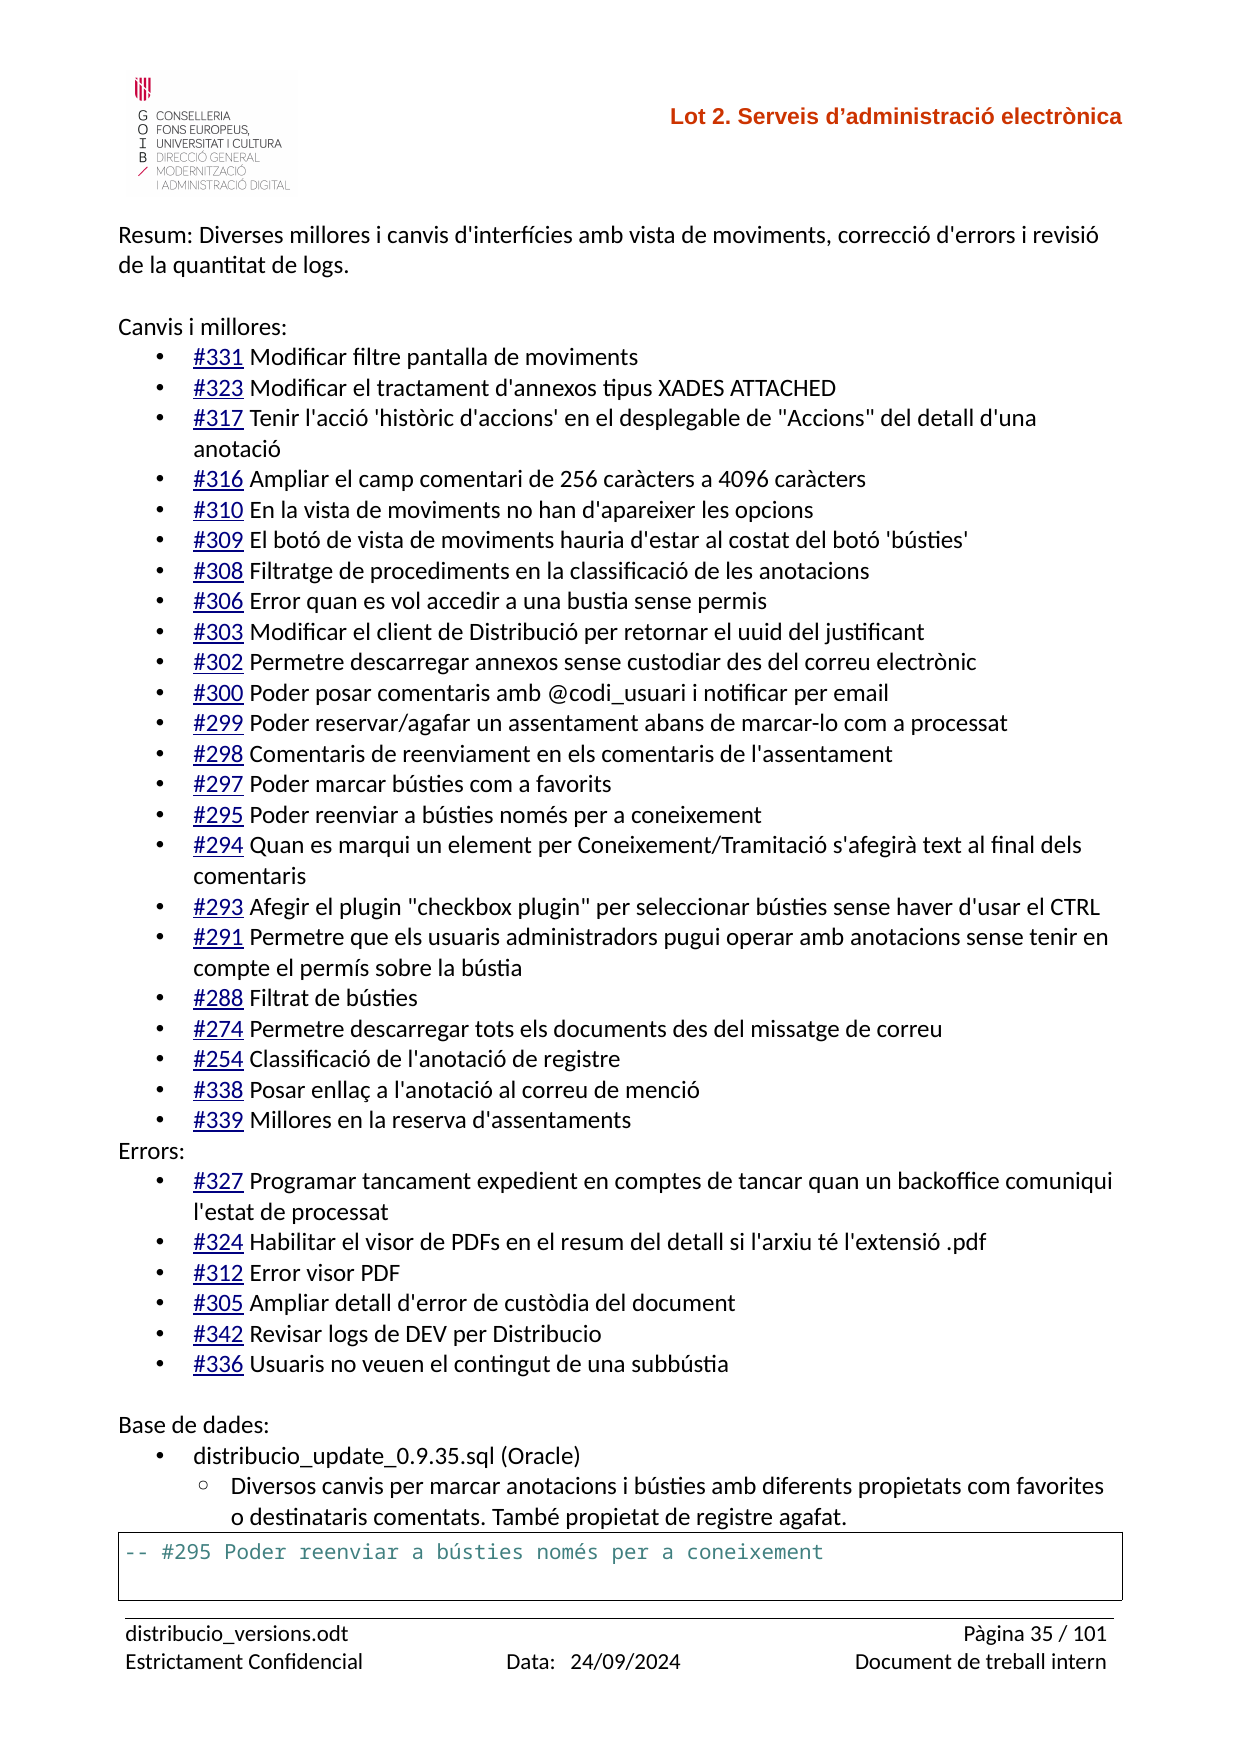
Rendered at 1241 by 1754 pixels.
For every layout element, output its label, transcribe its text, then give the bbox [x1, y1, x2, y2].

text Resum: Diverses millores i canvis d'interfícies amb vista de moviments, correcció d'errors i revisió de la quantitat de logs. [118, 219, 1122, 280]
list #291 Permetre que els usuaris administradors pugui operar amb anotacions sense tenir en compte el permís sobre la bústia [156, 921, 1122, 982]
list distribucio_update_0.9.35.sql (Oracle) [156, 1440, 1122, 1471]
list #298 Comentaris de reenviament en els comentaris de l'assentament [156, 738, 1122, 768]
list #336 Usuaris no veuen el contingut de una subbústia [156, 1348, 1122, 1379]
text Canvis i millores: [118, 311, 1122, 341]
list #342 Revisar logs de DEV per Distribucio [156, 1318, 1122, 1348]
list #339 Millores en la reserva d'assentaments [156, 1104, 1122, 1135]
list #310 En la vista de moviments no han d'apareixer les opcions [156, 494, 1122, 524]
list #309 El botó de vista de moviments hauria d'estar al costat del botó 'bústies' [156, 524, 1122, 555]
list #293 Afegir el plugin "checkbox plugin" per seleccionar bústies sense haver d'usar el CTRL [156, 891, 1122, 921]
list #299 Poder reservar/agafar un assentament abans de marcar-lo com a processat [156, 707, 1122, 738]
list #327 Programar tancament expedient en comptes de tancar quan un backoffice comuniqui l'estat de processat [156, 1165, 1122, 1226]
list #274 Permetre descarregar tots els documents des del missatge de correu [156, 1013, 1122, 1043]
list #324 Habilitar el visor de PDFs en el resum del detall si l'arxiu té l'extensió .pdf [156, 1226, 1122, 1257]
list #302 Permetre descarregar annexos sense custodiar des del correu electrònic [156, 646, 1122, 677]
list #331 Modificar filtre pantalla de moviments [156, 341, 1122, 372]
list #300 Poder posar comentaris amb @codi_usuari i notificar per email [156, 677, 1122, 707]
list #305 Ampliar detall d'error de custòdia del document [156, 1287, 1122, 1318]
picture [126, 70, 299, 197]
list #288 Filtrat de bústies [156, 982, 1122, 1013]
text Errors: [118, 1135, 1122, 1165]
list #317 Tenir l'acció 'històric d'accions' en el desplegable de "Accions" del detall d'una anotació [156, 402, 1122, 463]
list #323 Modificar el tractament d'annexos tipus XADES ATTACHED [156, 372, 1122, 402]
table_header -- #295 Poder reenviar a bústies només per a coneixement [119, 1533, 1122, 1600]
list #295 Poder reenviar a bústies només per a coneixement [156, 799, 1122, 829]
list #306 Error quan es vol accedir a una bustia sense permis [156, 585, 1122, 616]
list #308 Filtratge de procediments en la classificació de les anotacions [156, 555, 1122, 585]
list Diversos canvis per marcar anotacions i bústies amb diferents propietats com favorites o destinataris comentats. També propietat de registre agafat. [193, 1471, 1122, 1532]
list #316 Ampliar el camp comentari de 256 caràcters a 4096 caràcters [156, 463, 1122, 494]
list #294 Quan es marqui un element per Coneixement/Tramitació s'afegirà text al final dels comentaris [156, 829, 1122, 891]
list #297 Poder marcar bústies com a favorits [156, 768, 1122, 799]
text Base de dades: [118, 1409, 1122, 1440]
list #338 Posar enllaç a l'anotació al correu de menció [156, 1074, 1122, 1104]
list #303 Modificar el client de Distribució per retornar el uuid del justificant [156, 616, 1122, 646]
list #312 Error visor PDF [156, 1257, 1122, 1287]
list #254 Classificació de l'anotació de registre [156, 1043, 1122, 1074]
